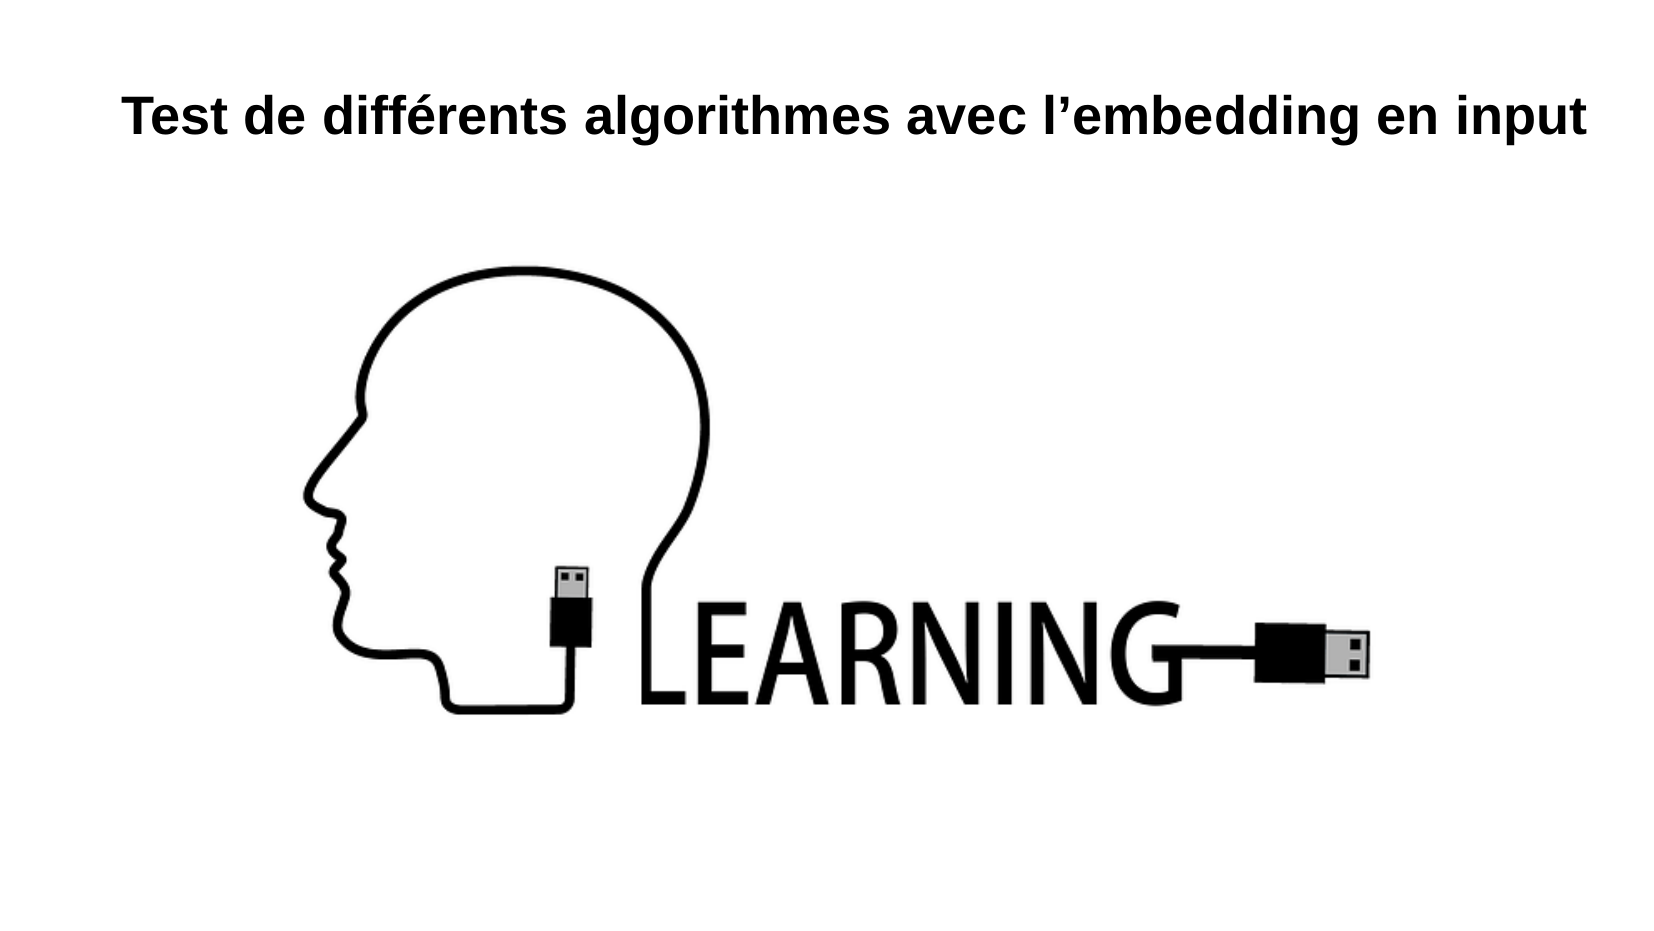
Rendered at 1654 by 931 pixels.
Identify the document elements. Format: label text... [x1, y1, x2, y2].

text_box Test de différents algorithmes avec l’embedding en input [106, 78, 1605, 154]
picture [165, 212, 1437, 780]
